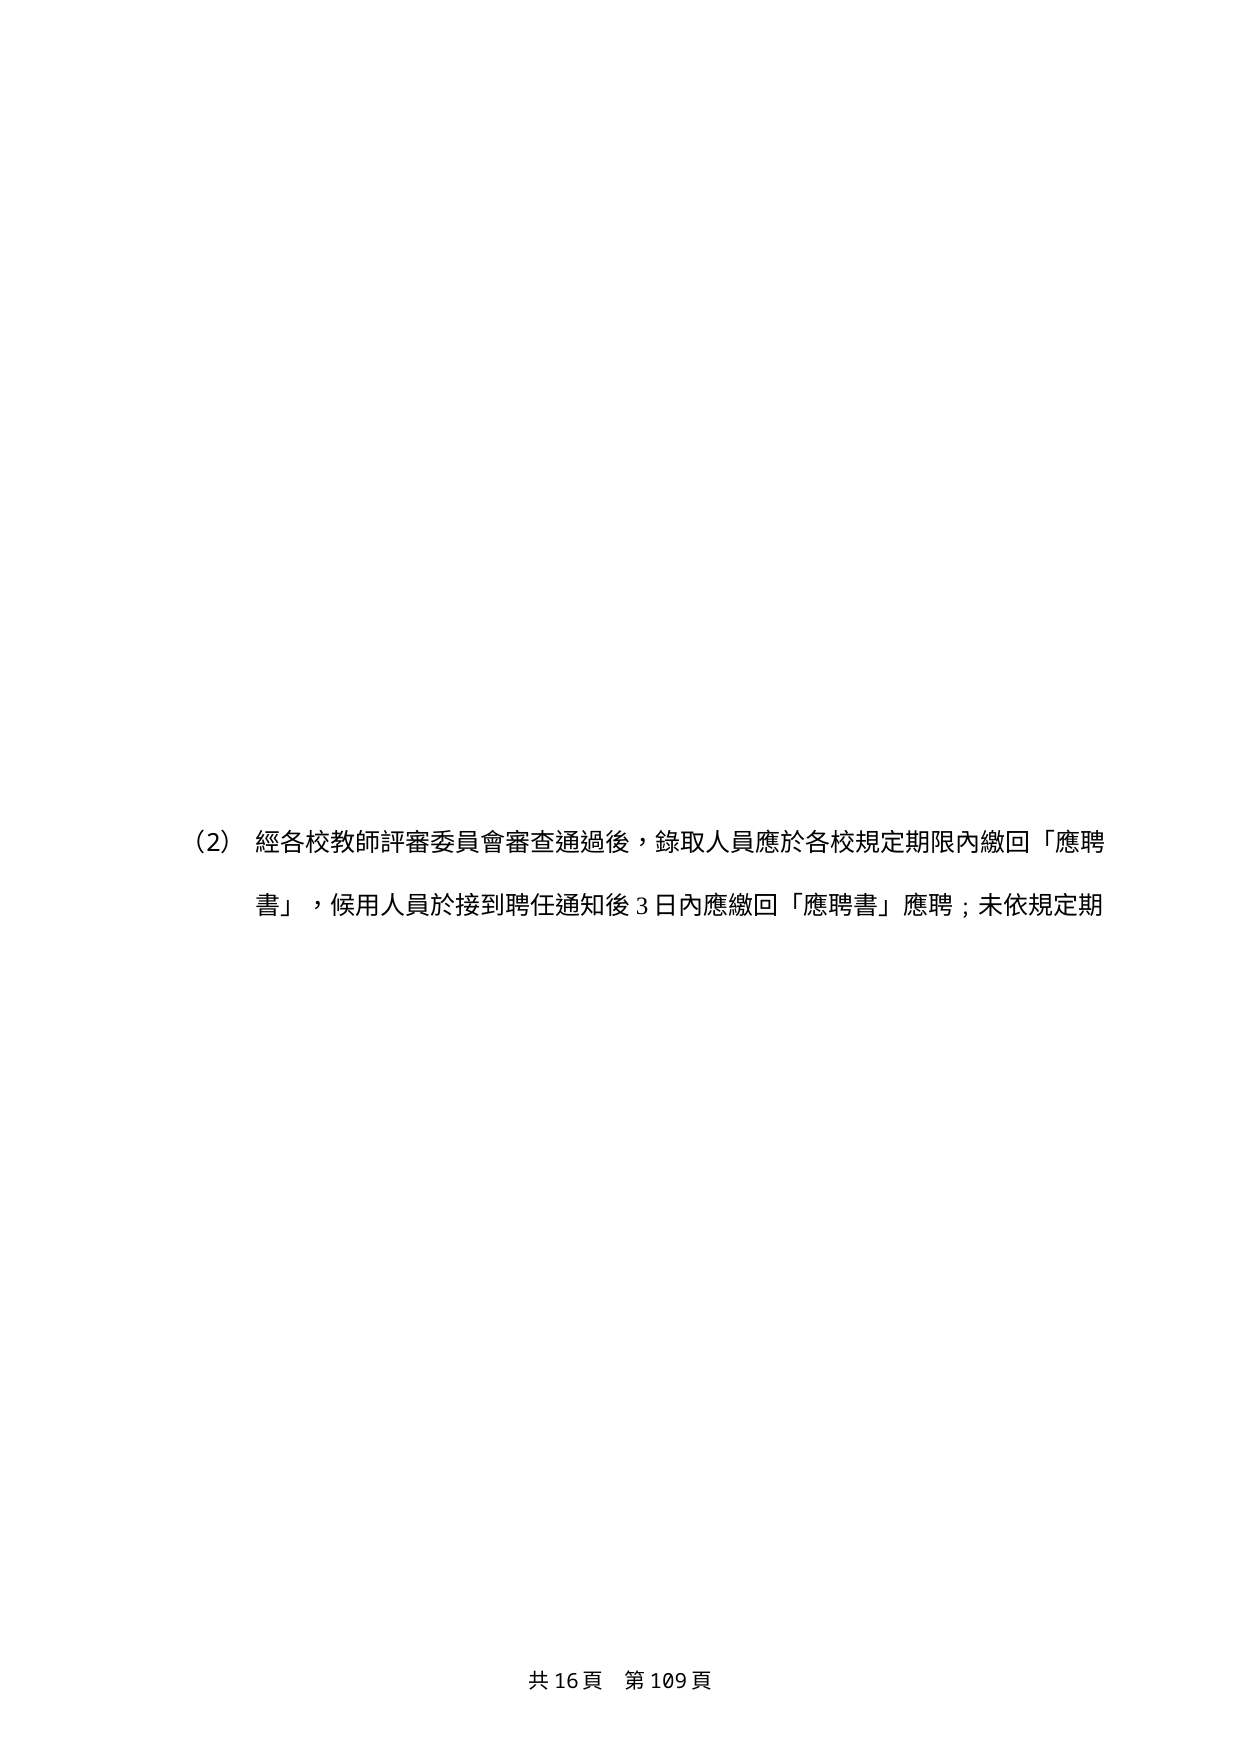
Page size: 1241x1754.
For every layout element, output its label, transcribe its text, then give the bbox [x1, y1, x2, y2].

list 經各校教師評審委員會審查通過後，錄取人員應於各校規定期限內繳回「應聘書」，候用人員於接到聘任通知後3日內應繳回「應聘書」應聘﹔未依規定期 [181, 799, 1122, 924]
